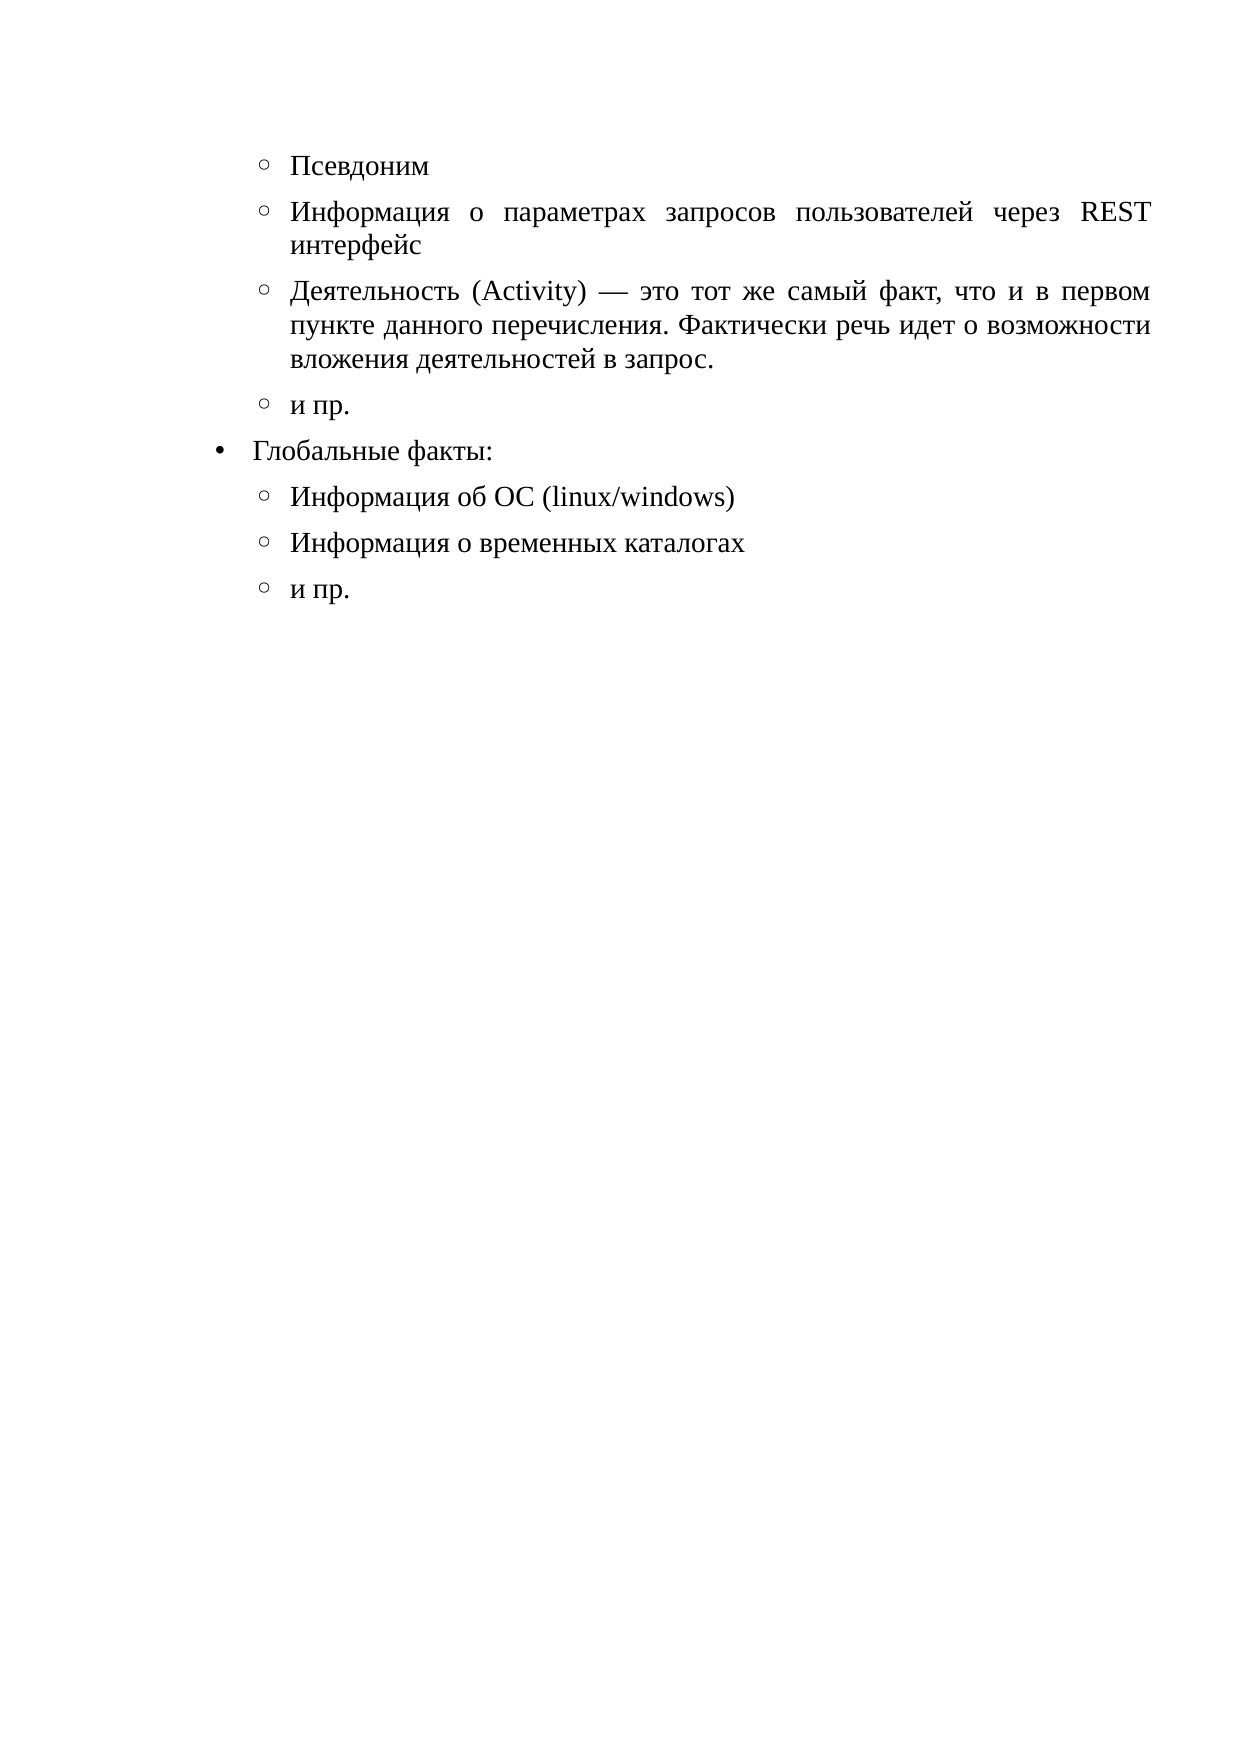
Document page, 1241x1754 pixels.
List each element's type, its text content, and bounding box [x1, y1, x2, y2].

list Информация о параметрах запросов пользователей через REST интерфейс [252, 194, 1152, 261]
list и пр. [252, 387, 1152, 420]
list и пр. [252, 571, 1152, 605]
list Глобальные факты: [215, 433, 1152, 467]
list Информация о временных каталогах [252, 525, 1152, 559]
list Псевдоним [252, 148, 1152, 181]
list Деятельность (Activity) — это тот же самый факт, что и в первом пункте данного перечисления. Фактически речь идет о возможности вложения деятельностей в запрос. [252, 273, 1152, 374]
list Информация об ОС (linux/windows) [252, 479, 1152, 513]
